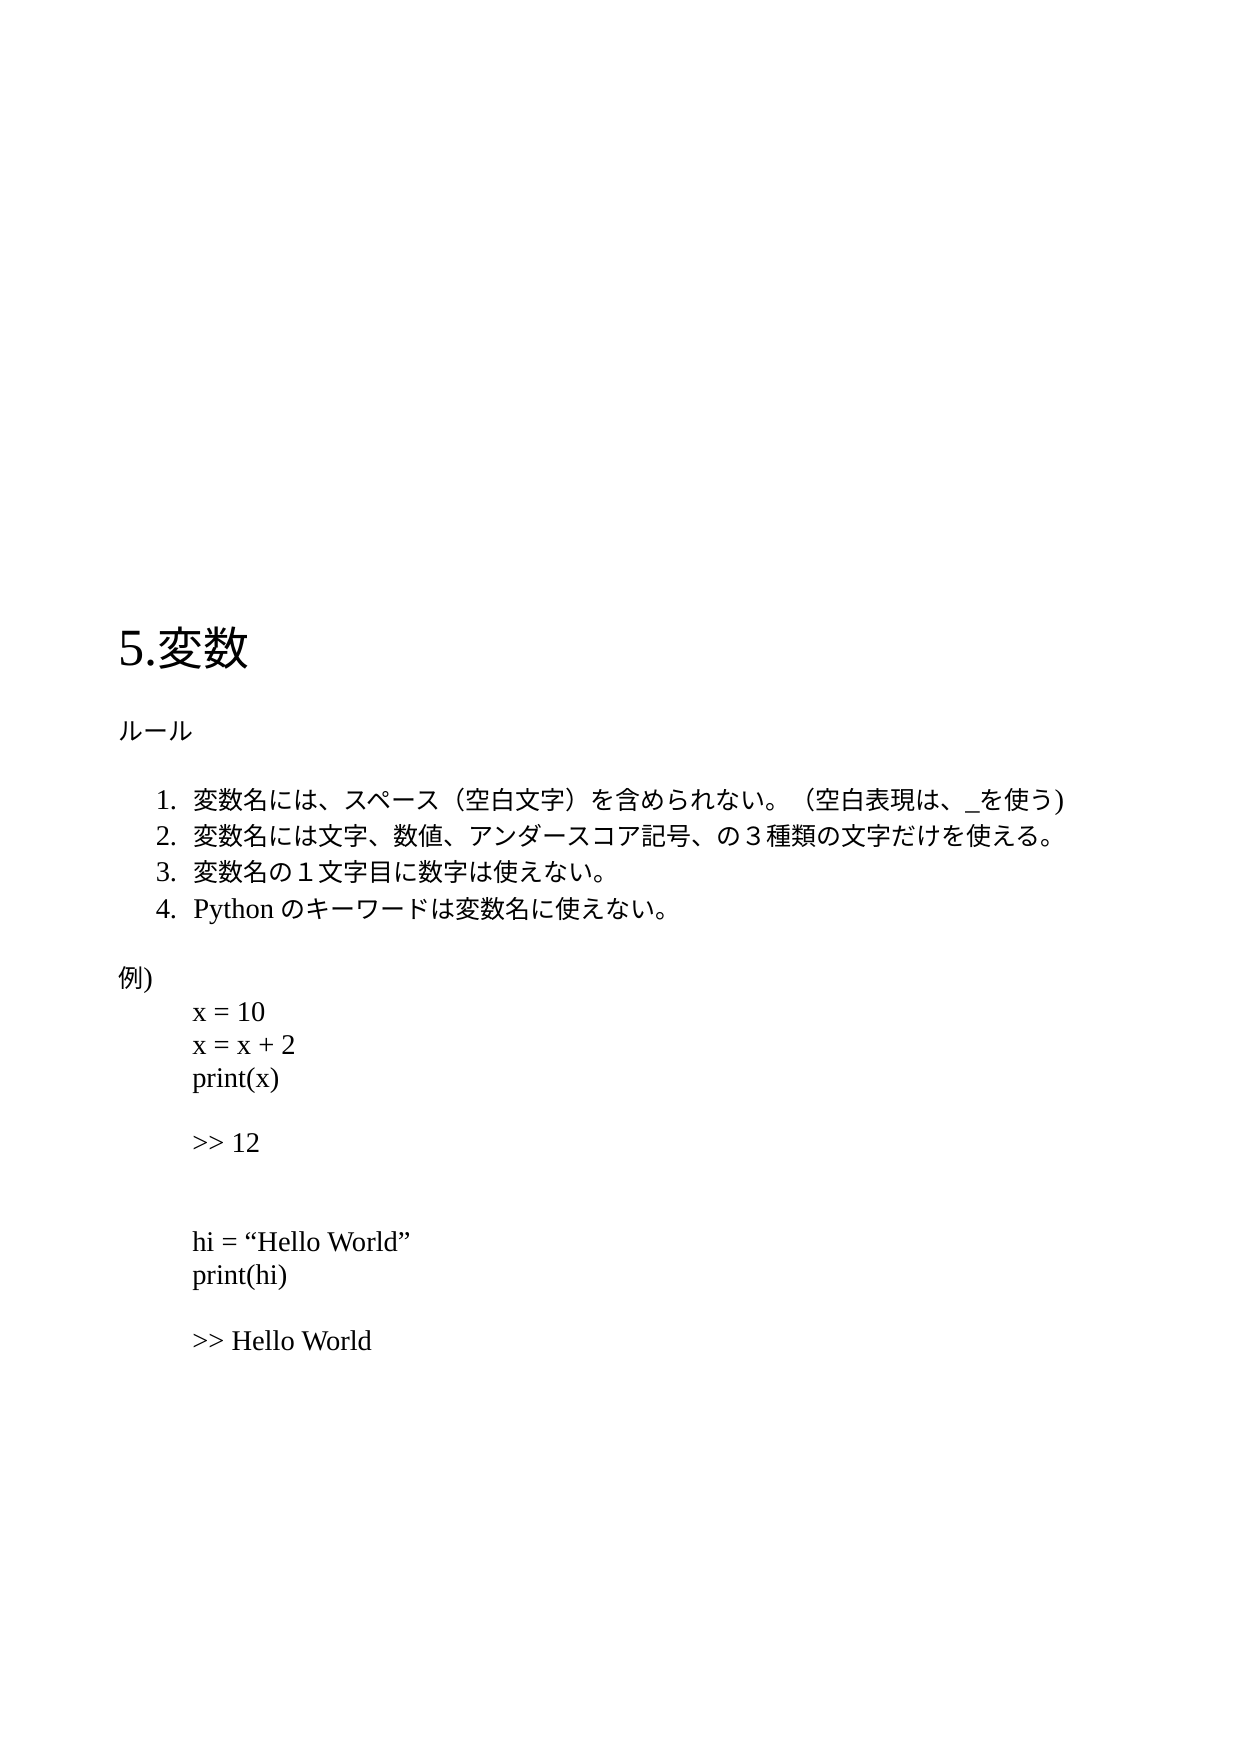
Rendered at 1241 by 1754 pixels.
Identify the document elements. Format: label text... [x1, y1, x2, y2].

list 変数名の１文字目に数字は使えない。 [156, 853, 1122, 889]
list Pythonのキーワードは変数名に使えない。 [156, 889, 1122, 925]
text x = 10 [118, 994, 1122, 1027]
text 例) [118, 958, 1122, 994]
text print(x) [118, 1060, 1122, 1093]
text 5.変数 [118, 612, 1122, 678]
list 変数名には、スペース（空白文字）を含められない。（空白表現は、_を使う) [156, 780, 1122, 817]
text print(hi) [118, 1258, 1122, 1291]
text ルール [118, 711, 1122, 747]
list 変数名には文字、数値、アンダースコア記号、の３種類の文字だけを使える。 [156, 817, 1122, 853]
text >> Hello World [118, 1324, 1122, 1357]
text x = x + 2 [118, 1027, 1122, 1060]
text hi = “Hello World” [118, 1225, 1122, 1258]
text >> 12 [118, 1126, 1122, 1159]
